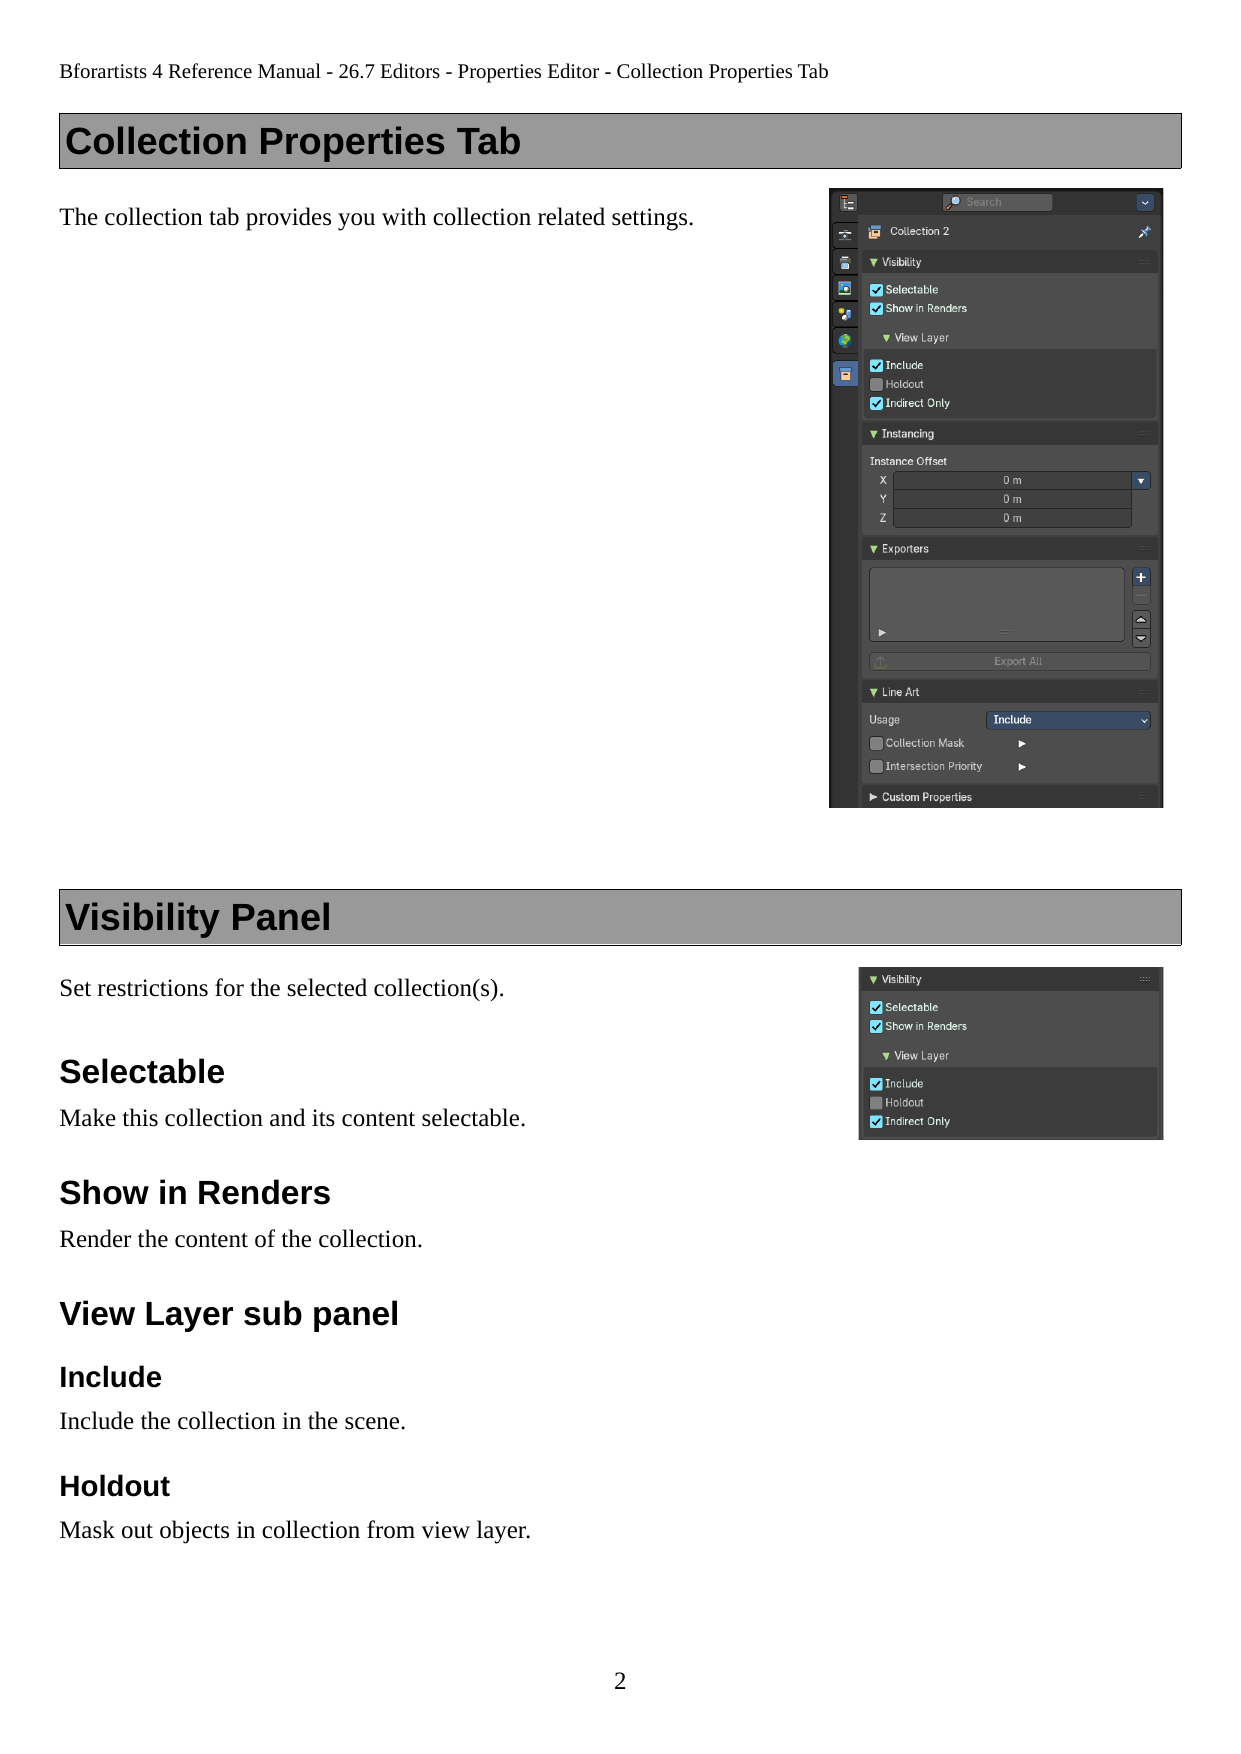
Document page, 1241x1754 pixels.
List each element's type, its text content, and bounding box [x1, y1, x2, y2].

subtitle Include [59, 1359, 1181, 1393]
table_header Collection Properties Tab [60, 114, 1181, 168]
subtitle Show in Renders [59, 1173, 1181, 1211]
text Set restrictions for the selected collection(s). [59, 973, 858, 1002]
text Mask out objects in collection from view layer. [59, 1516, 1181, 1544]
subtitle View Layer sub panel [59, 1294, 1181, 1332]
picture [829, 188, 1164, 808]
subtitle [1164, 1052, 1181, 1090]
table_header Visibility Panel [60, 890, 1181, 944]
text Make this collection and its content selectable. [59, 1103, 858, 1132]
picture [858, 967, 1164, 1140]
subtitle Holdout [59, 1469, 1181, 1503]
text Render the content of the collection. [59, 1224, 1181, 1253]
text The collection tab provides you with collection related settings. [59, 202, 829, 231]
subtitle Selectable [59, 1052, 858, 1090]
text Include the collection in the scene. [59, 1406, 1181, 1434]
